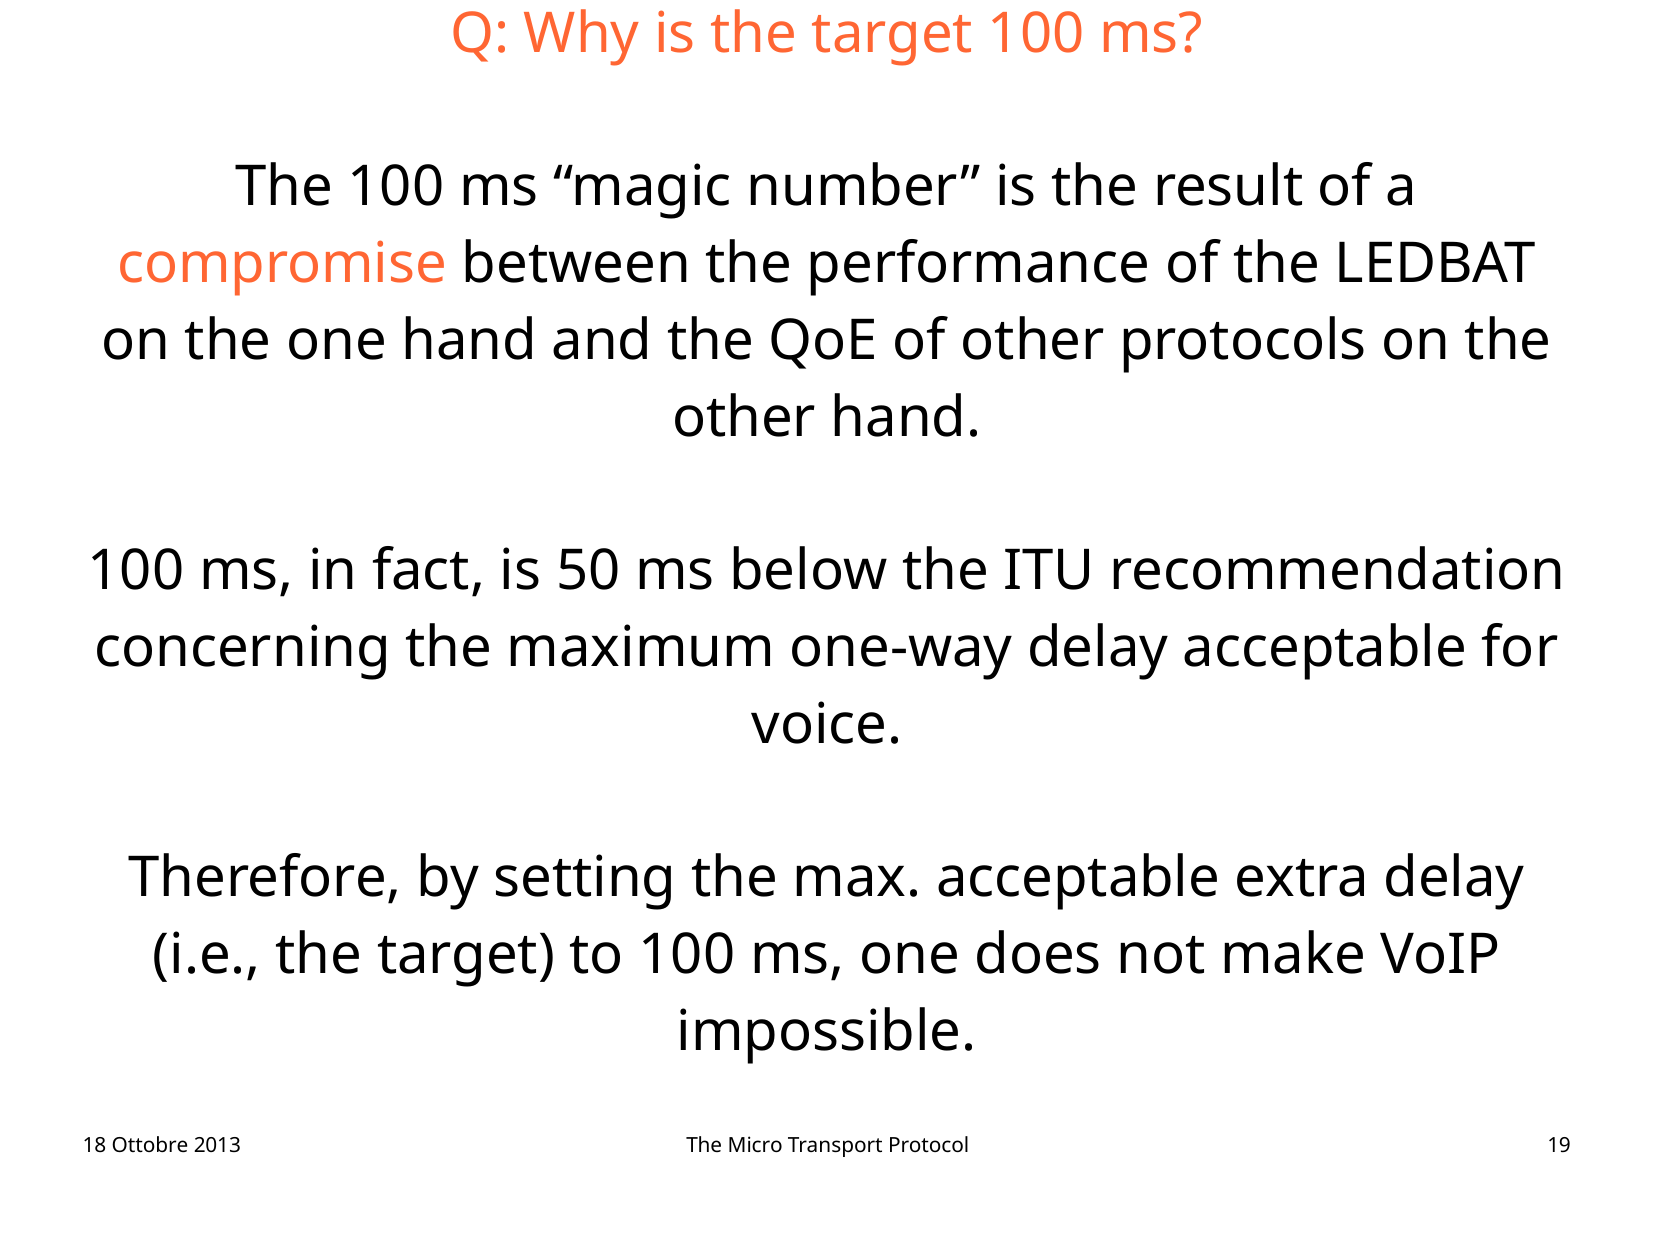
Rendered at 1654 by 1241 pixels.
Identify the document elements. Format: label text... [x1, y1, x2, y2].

subtitle Q: Why is the target 100 ms? The 100 ms “magic number” is the result of a compromise between the performance of the LEDBAT on the one hand and the QoE of other protocols on the other hand. 100 ms, in fact, is 50 ms below the ITU recommendation concerning the maximum one-way delay acceptable for voice. Therefore, by setting the max. acceptable extra delay (i.e., the target) to 100 ms, one does not make VoIP impossible. [82, 30, 1571, 1029]
